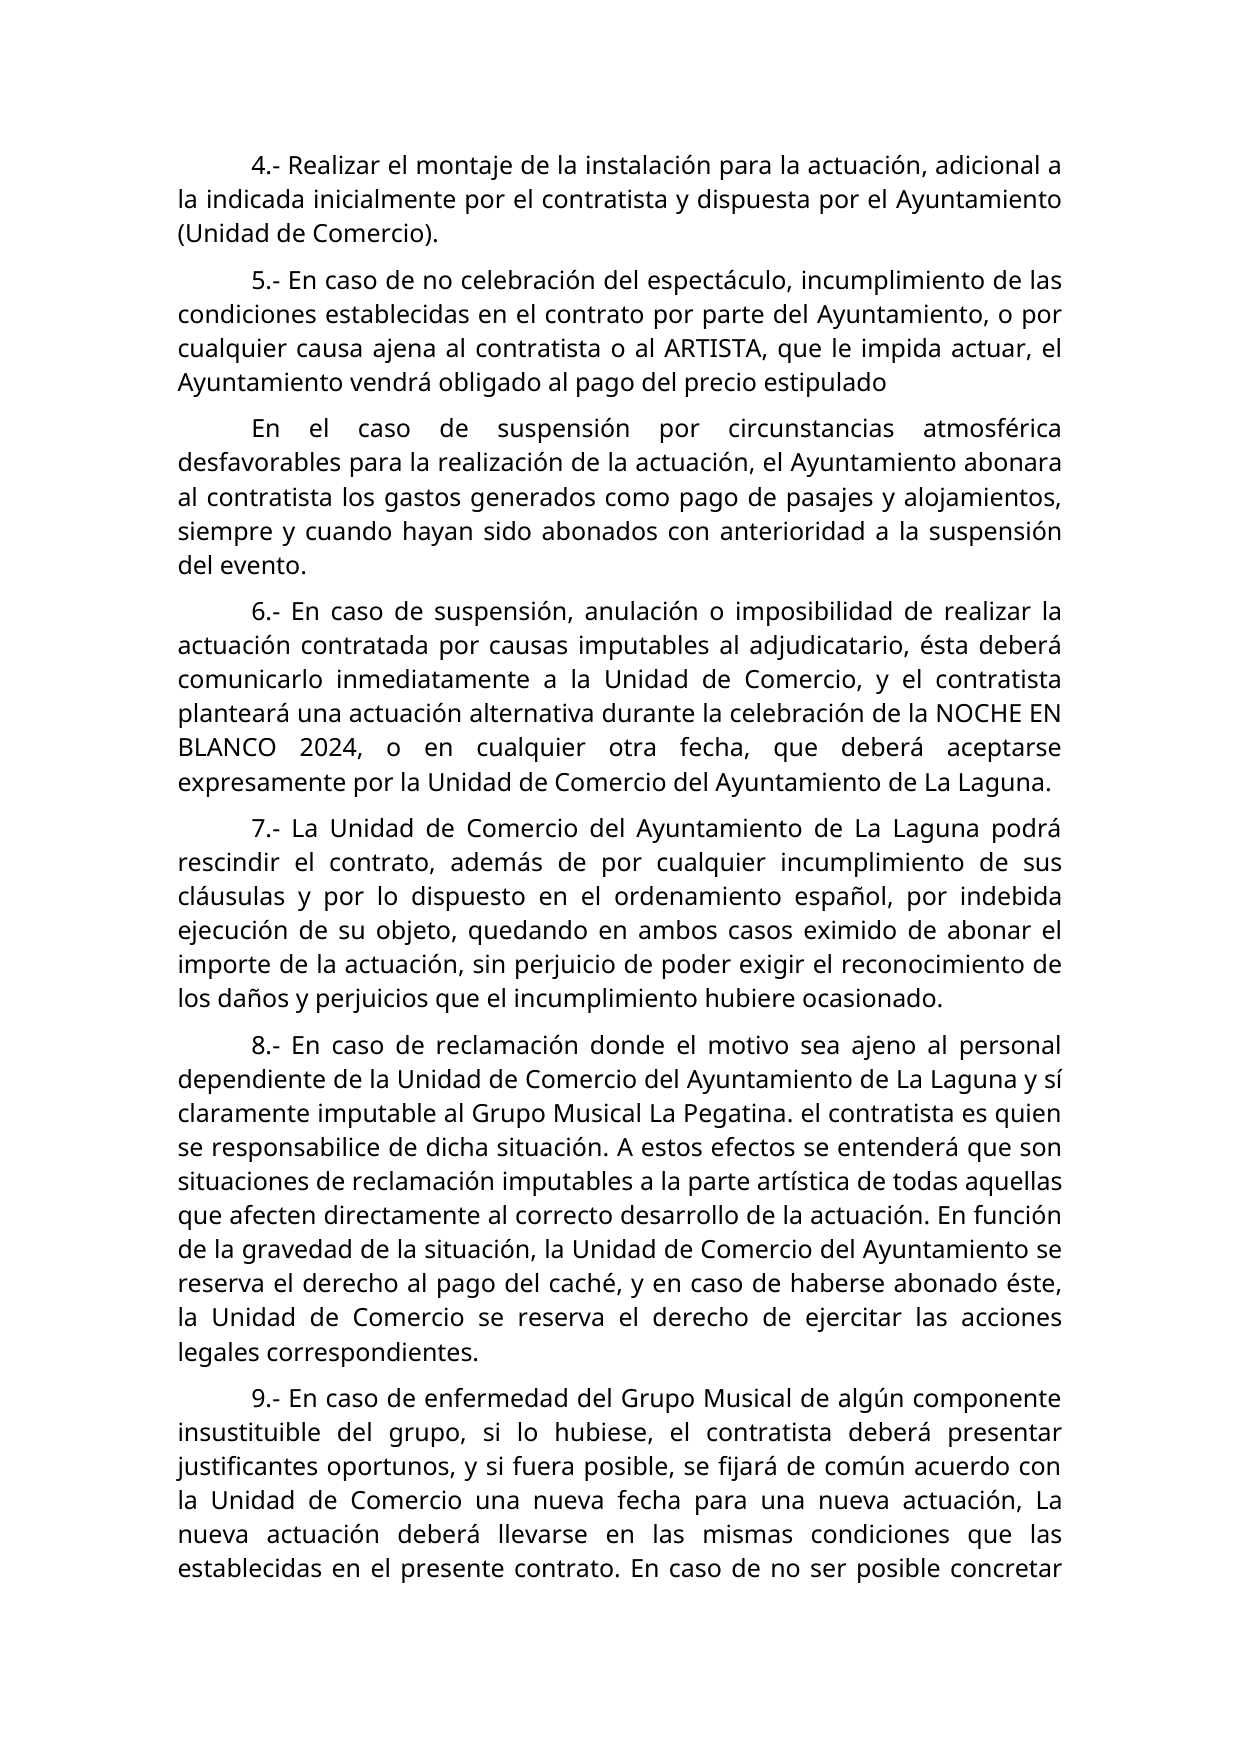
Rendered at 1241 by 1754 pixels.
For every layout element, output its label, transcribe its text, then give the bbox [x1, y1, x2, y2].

text 7.- La Unidad de Comercio del Ayuntamiento de La Laguna podrá rescindir el contrato, además de por cualquier incumplimiento de sus cláusulas y por lo dispuesto en el ordenamiento español, por indebida ejecución de su objeto, quedando en ambos casos eximido de abonar el importe de la actuación, sin perjuicio de poder exigir el reconocimiento de los daños y perjuicios que el incumplimiento hubiere ocasionado. [177, 811, 1063, 1015]
text 9.- En caso de enfermedad del Grupo Musical de algún componente insustituible del grupo, si lo hubiese, el contratista deberá presentar justificantes oportunos, y si fuera posible, se fijará de común acuerdo con la Unidad de Comercio una nueva fecha para una nueva actuación, La nueva actuación deberá llevarse en las mismas condiciones que las establecidas en el presente contrato. En caso de no ser posible concretar [177, 1381, 1063, 1585]
text 5.- En caso de no celebración del espectáculo, incumplimiento de las condiciones establecidas en el contrato por parte del Ayuntamiento, o por cualquier causa ajena al contratista o al ARTISTA, que le impida actuar, el Ayuntamiento vendrá obligado al pago del precio estipulado [177, 262, 1063, 398]
text 6.- En caso de suspensión, anulación o imposibilidad de realizar la actuación contratada por causas imputables al adjudicatario, ésta deberá comunicarlo inmediatamente a la Unidad de Comercio, y el contratista planteará una actuación alternativa durante la celebración de la NOCHE EN BLANCO 2024, o en cualquier otra fecha, que deberá aceptarse expresamente por la Unidad de Comercio del Ayuntamiento de La Laguna. [177, 594, 1063, 798]
text 8.- En caso de reclamación donde el motivo sea ajeno al personal dependiente de la Unidad de Comercio del Ayuntamiento de La Laguna y sí claramente imputable al Grupo Musical La Pegatina. el contratista es quien se responsabilice de dicha situación. A estos efectos se entenderá que son situaciones de reclamación imputables a la parte artística de todas aquellas que afecten directamente al correcto desarrollo de la actuación. En función de la gravedad de la situación, la Unidad de Comercio del Ayuntamiento se reserva el derecho al pago del caché, y en caso de haberse abonado éste, la Unidad de Comercio se reserva el derecho de ejercitar las acciones legales correspondientes. [177, 1028, 1063, 1368]
text 4.- Realizar el montaje de la instalación para la actuación, adicional a la indicada inicialmente por el contratista y dispuesta por el Ayuntamiento (Unidad de Comercio). [177, 148, 1063, 250]
text En el caso de suspensión por circunstancias atmosférica desfavorables para la realización de la actuación, el Ayuntamiento abonara al contratista los gastos generados como pago de pasajes y alojamientos, siempre y cuando hayan sido abonados con anterioridad a la suspensión del evento. [177, 411, 1063, 581]
